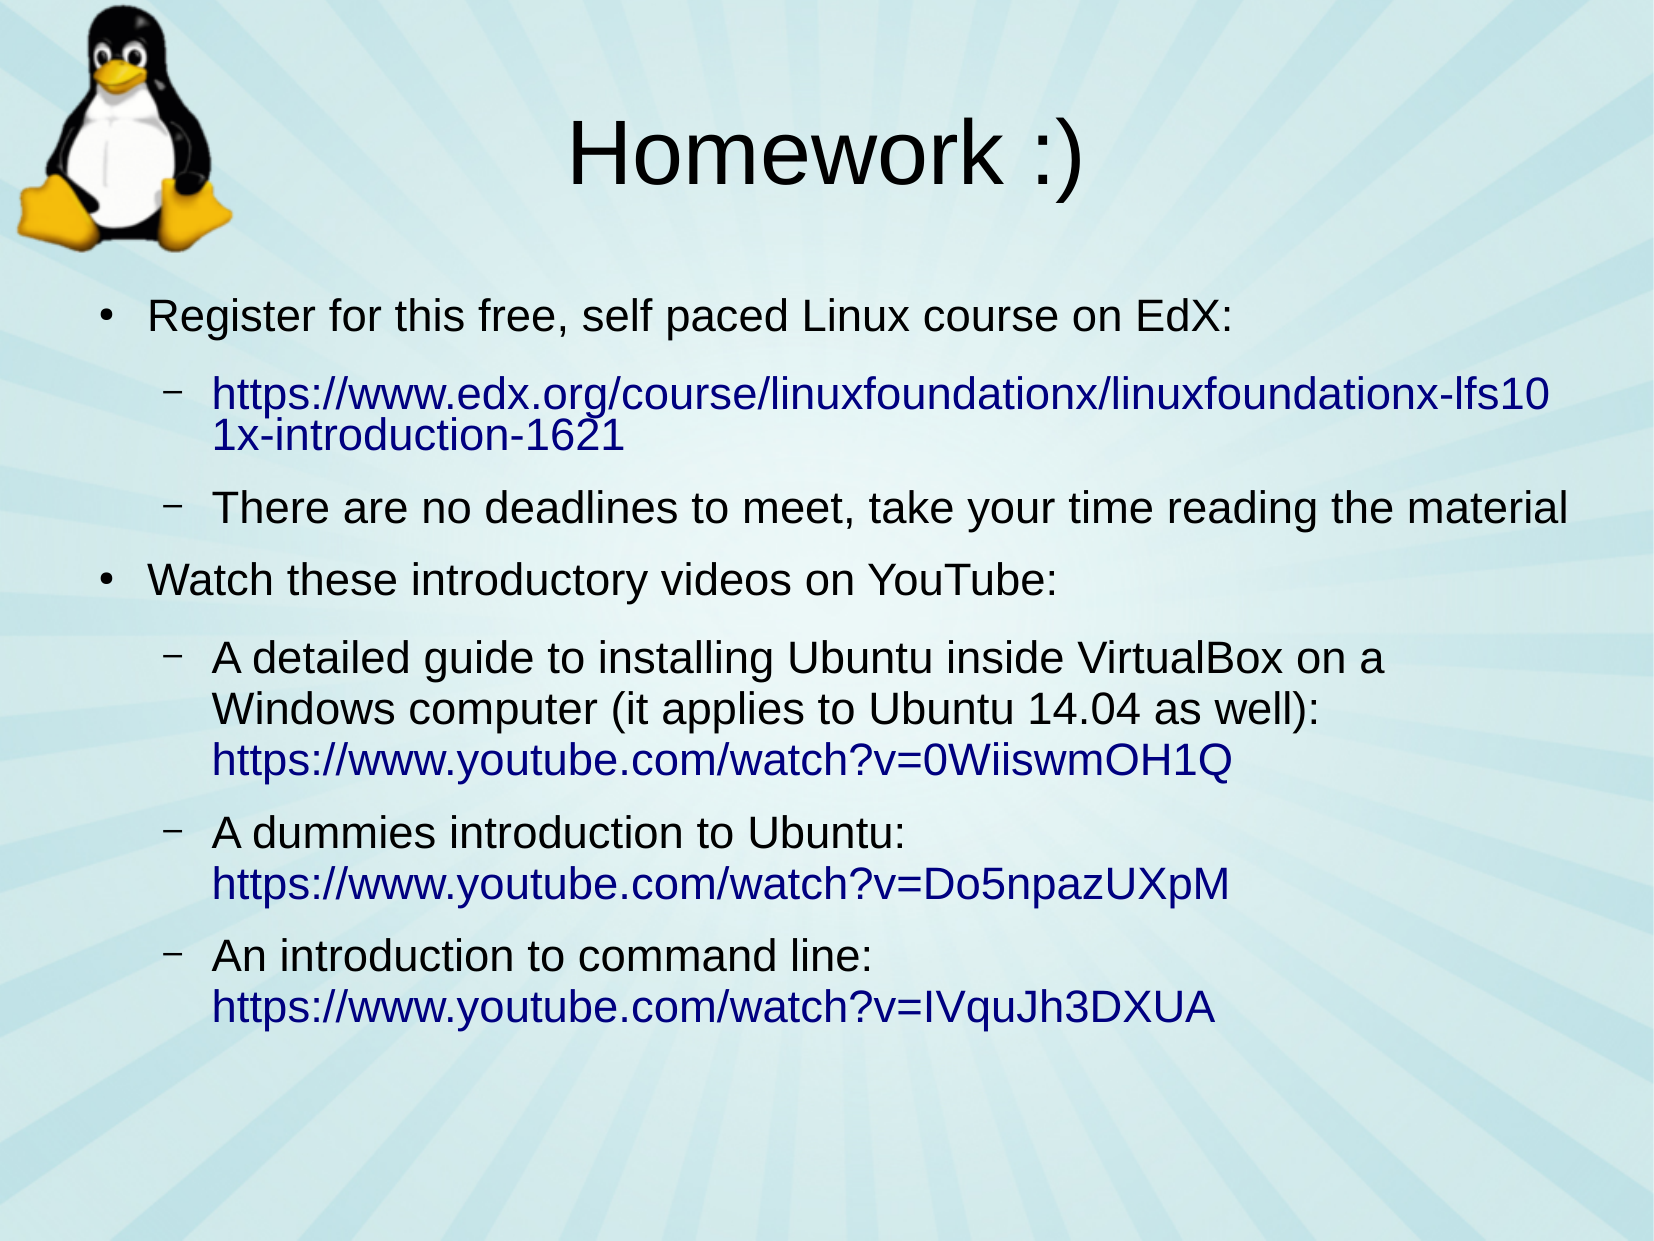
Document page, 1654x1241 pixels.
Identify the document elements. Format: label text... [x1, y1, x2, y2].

list Register for this free, self paced Linux course on EdX: https://www.edx.org/course/linuxfoundationx/linuxfoundationx-lfs101x-introduction-1621 There are no deadlines to meet, take your time reading the material Watch these introductory videos on YouTube: A detailed guide to installing Ubuntu inside VirtualBox on a Windows computer (it applies to Ubuntu 14.04 as well): https://www.youtube.com/watch?v=0WiiswmOH1Q A dummies introduction to Ubuntu: https://www.youtube.com/watch?v=Do5npazUXpM An introduction to command line: https://www.youtube.com/watch?v=IVquJh3DXUA [82, 290, 1571, 1010]
picture [0, 0, 1654, 1241]
title Homework :) [82, 49, 1571, 257]
